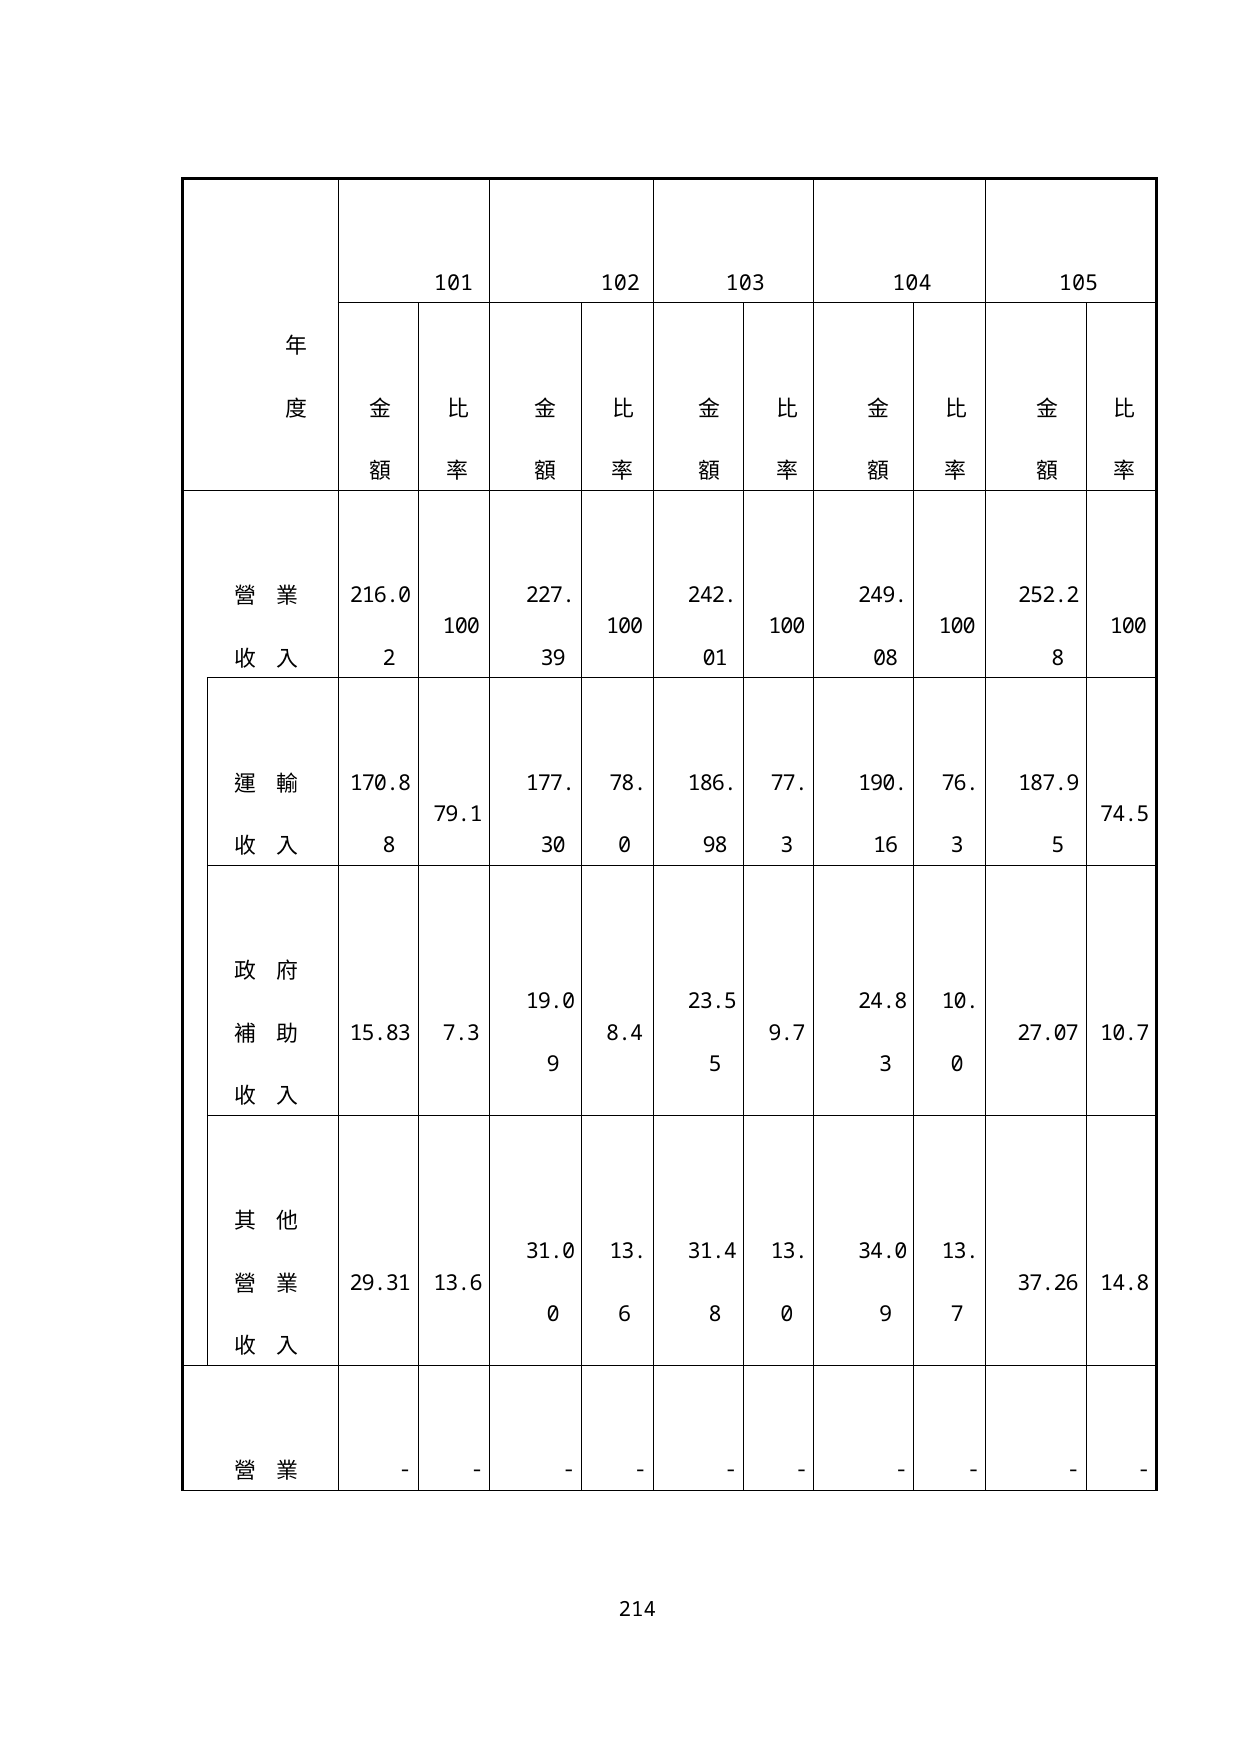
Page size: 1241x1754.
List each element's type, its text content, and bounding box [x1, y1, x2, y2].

table_cell 15.83 [339, 866, 418, 1115]
table_cell 比率 [744, 303, 813, 490]
table_cell 其他營業收入 [208, 1116, 338, 1365]
table_cell 227.39 [490, 491, 581, 677]
table_cell 37.26 [986, 1116, 1086, 1365]
table_cell 比率 [914, 303, 985, 490]
table_cell 13.6 [582, 1116, 653, 1365]
table_cell 31.00 [490, 1116, 581, 1365]
table_cell 74.5 [1087, 678, 1155, 865]
table_cell 77.3 [744, 678, 813, 865]
table_cell [184, 865, 207, 1115]
table_cell 100 [419, 491, 489, 677]
table_cell 190.16 [814, 678, 913, 865]
table_cell 19.09 [490, 866, 581, 1115]
table_cell 7.3 [419, 866, 489, 1115]
table_cell [1087, 1366, 1155, 1490]
table_cell 9.7 [744, 866, 813, 1115]
table_cell 252.28 [986, 491, 1086, 677]
table_cell 177.30 [490, 678, 581, 865]
table_cell 10.0 [914, 866, 985, 1115]
table_cell [490, 1366, 581, 1490]
table_cell [339, 1366, 418, 1490]
table_cell 23.55 [654, 866, 743, 1115]
table_cell 運輸收入 [208, 678, 338, 865]
table_header 104 [814, 180, 985, 302]
table_cell 比率 [582, 303, 653, 490]
table_header 103 [654, 180, 813, 302]
table_cell 金額 [986, 303, 1086, 490]
table_cell [814, 1366, 913, 1490]
table_cell 34.09 [814, 1116, 913, 1365]
table_cell 金額 [814, 303, 913, 490]
table_cell 29.31 [339, 1116, 418, 1365]
table_header 102 [490, 180, 653, 302]
table_cell 100 [744, 491, 813, 677]
table_cell [184, 1115, 207, 1365]
table_cell [914, 1366, 985, 1490]
table_cell 比率 [1087, 303, 1155, 490]
table_cell 政府補助收入 [208, 866, 338, 1115]
table_cell 170.88 [339, 678, 418, 865]
table_cell 187.95 [986, 678, 1086, 865]
table_cell 78.0 [582, 678, 653, 865]
table_cell 242.01 [654, 491, 743, 677]
table_cell 24.83 [814, 866, 913, 1115]
table_cell 比率 [419, 303, 489, 490]
table_cell 216.02 [339, 491, 418, 677]
table_header 105 [986, 180, 1155, 302]
table_cell [654, 1366, 743, 1490]
table_cell 8.4 [582, 866, 653, 1115]
table_cell 13.7 [914, 1116, 985, 1365]
table_cell 營業收入 [184, 491, 338, 677]
table_cell 76.3 [914, 678, 985, 865]
table_cell 金額 [654, 303, 743, 490]
table_cell [184, 677, 207, 865]
table_cell 金額 [339, 303, 418, 490]
table_cell 100 [582, 491, 653, 677]
table_cell 金額 [490, 303, 581, 490]
table_cell 10.7 [1087, 866, 1155, 1115]
table_cell [419, 1366, 489, 1490]
table_cell 100 [914, 491, 985, 677]
table_cell [582, 1366, 653, 1490]
table_cell 27.07 [986, 866, 1086, 1115]
table_header 年度 [184, 180, 338, 490]
table_cell [986, 1366, 1086, 1490]
table_cell 營業 [184, 1366, 338, 1490]
table_cell 79.1 [419, 678, 489, 865]
table_cell 31.48 [654, 1116, 743, 1365]
table_cell 13.0 [744, 1116, 813, 1365]
table_cell 100 [1087, 491, 1155, 677]
table_cell 13.6 [419, 1116, 489, 1365]
table_cell 249.08 [814, 491, 913, 677]
table_cell [744, 1366, 813, 1490]
table_cell 186.98 [654, 678, 743, 865]
table_cell 14.8 [1087, 1116, 1155, 1365]
table_header 101 [339, 180, 489, 302]
